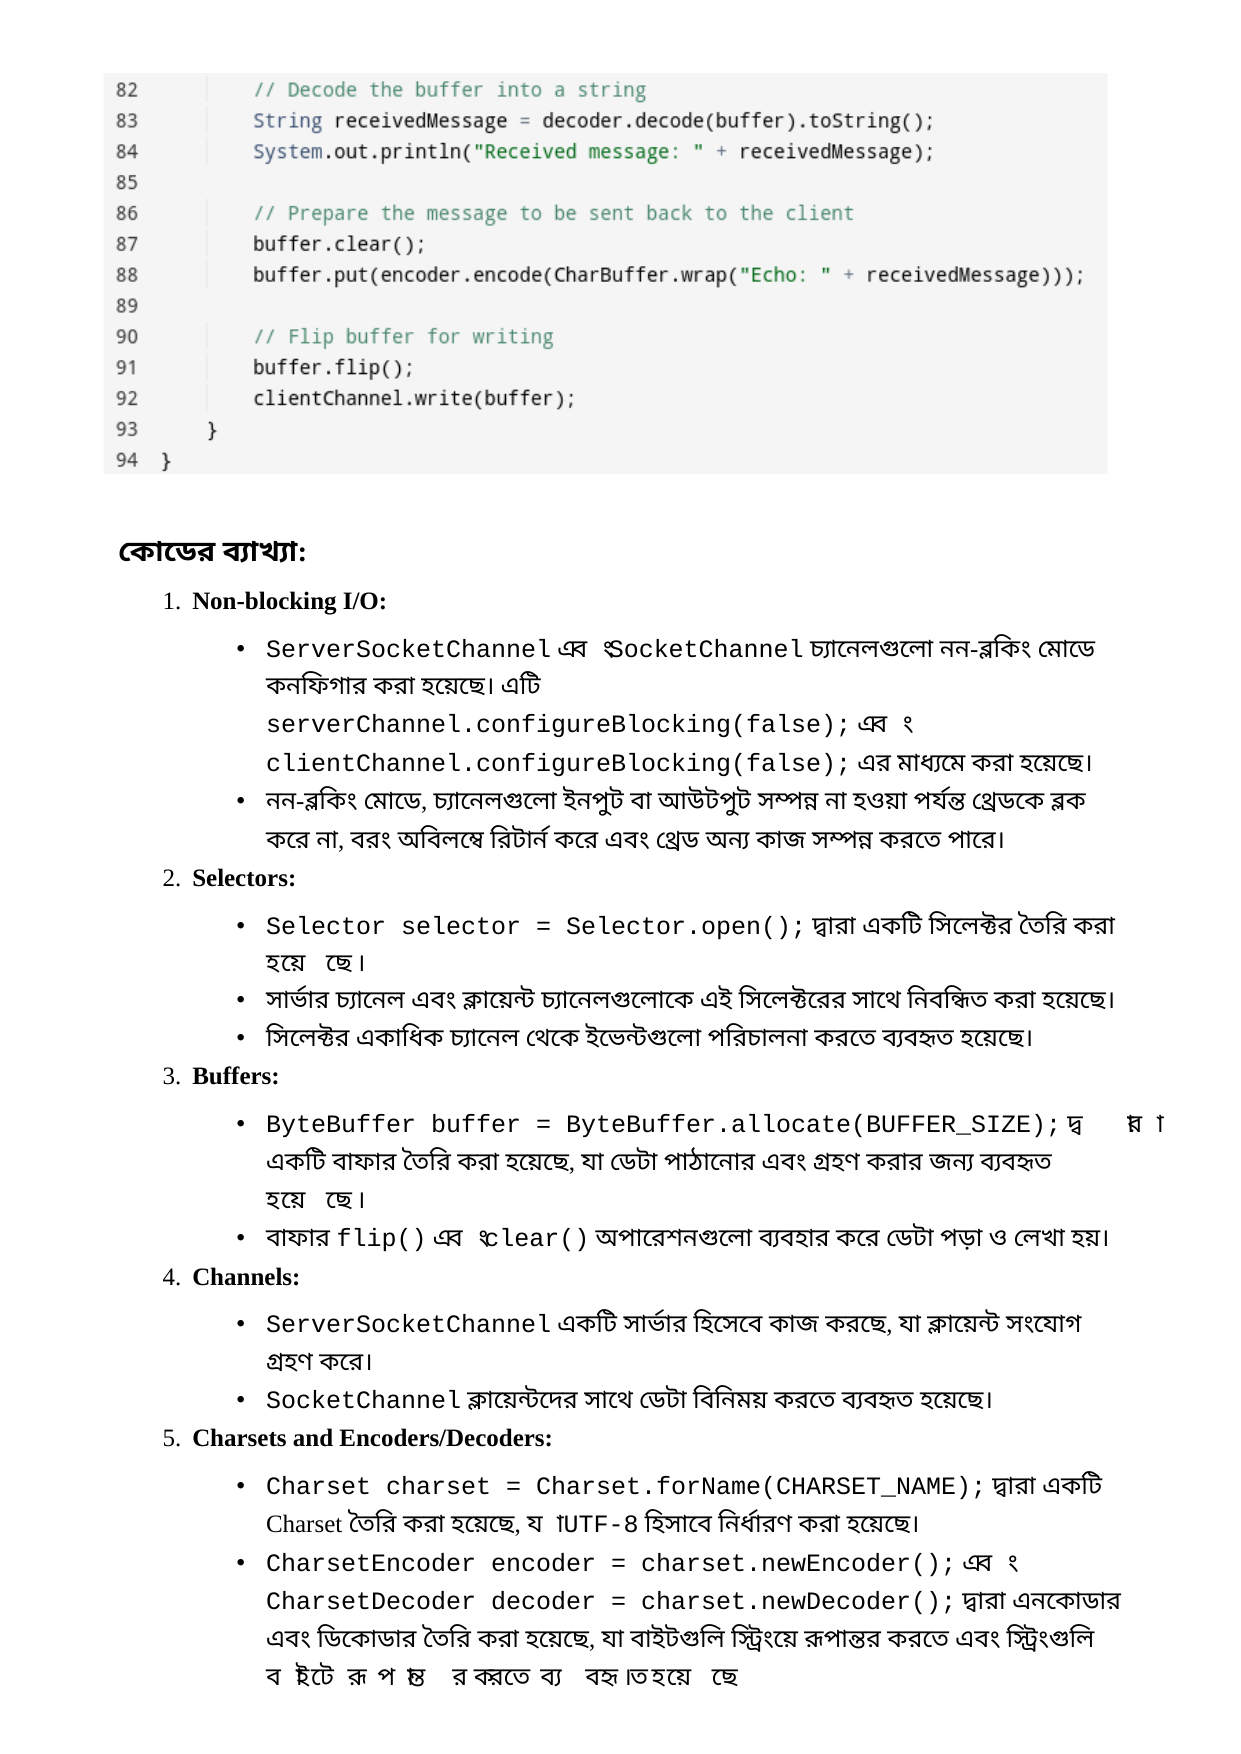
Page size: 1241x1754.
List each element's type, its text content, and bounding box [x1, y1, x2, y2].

list ServerSocketChannel একটি সার্ভার হিসেবে কাজ করছে, যা ক্লায়েন্ট সংযোগ গ্রহণ করে। [236, 1309, 1122, 1380]
list ByteBuffer buffer = ByteBuffer.allocate(BUFFER_SIZE); দ্বারা একটি বাফার তৈরি করা হয়েছে, যা ডেটা পাঠানোর এবং গ্রহণ করার জন্য ব্যবহৃত হয়েছে। [236, 1109, 1122, 1218]
picture [103, 73, 1108, 474]
list CharsetEncoder encoder = charset.newEncoder(); এবং CharsetDecoder decoder = charset.newDecoder(); দ্বারা এনকোডার এবং ডিকোডার তৈরি করা হয়েছে, যা বাইটগুলি স্ট্রিংয়ে রূপান্তর করতে এবং স্ট্রিংগুলি বাইটে রূপান্তর করতে ব্যবহৃত হয়েছে। [236, 1548, 1122, 1696]
list Charset charset = Charset.forName(CHARSET_NAME); দ্বারা একটি Charset তৈরি করা হয়েছে, যা UTF-8 হিসাবে নির্ধারণ করা হয়েছে। [236, 1471, 1122, 1543]
list Buffers: [162, 1061, 1122, 1090]
list Non-blocking I/O: [162, 586, 1122, 615]
subtitle কোডের ব্যাখ্যা: [118, 534, 1122, 574]
list Charsets and Encoders/Decoders: [162, 1423, 1122, 1452]
list Selectors: [162, 863, 1122, 892]
list SocketChannel ক্লায়েন্টদের সাথে ডেটা বিনিময় করতে ব্যবহৃত হয়েছে। [236, 1385, 1122, 1418]
list বাফার flip() এবং clear() অপারেশনগুলো ব্যবহার করে ডেটা পড়া ও লেখা হয়। [236, 1223, 1122, 1257]
list Selector selector = Selector.open(); দ্বারা একটি সিলেক্টর তৈরি করা হয়েছে। [236, 911, 1122, 982]
list Channels: [162, 1262, 1122, 1290]
list নন-ব্লকিং মোডে, চ্যানেলগুলো ইনপুট বা আউটপুট সম্পন্ন না হওয়া পর্যন্ত থ্রেডকে ব্লক করে না, বরং অবিলম্বে রিটার্ন করে এবং থ্রেড অন্য কাজ সম্পন্ন করতে পারে। [236, 786, 1122, 858]
list ServerSocketChannel এবং SocketChannel চ্যানেলগুলো নন-ব্লকিং মোডে কনফিগার করা হয়েছে। এটি serverChannel.configureBlocking(false); এবং clientChannel.configureBlocking(false); এর মাধ্যমে করা হয়েছে। [236, 634, 1122, 781]
list সার্ভার চ্যানেল এবং ক্লায়েন্ট চ্যানেলগুলোকে এই সিলেক্টরের সাথে নিবন্ধিত করা হয়েছে। [236, 987, 1122, 1019]
list সিলেক্টর একাধিক চ্যানেল থেকে ইভেন্টগুলো পরিচালনা করতে ব্যবহৃত হয়েছে। [236, 1024, 1122, 1057]
